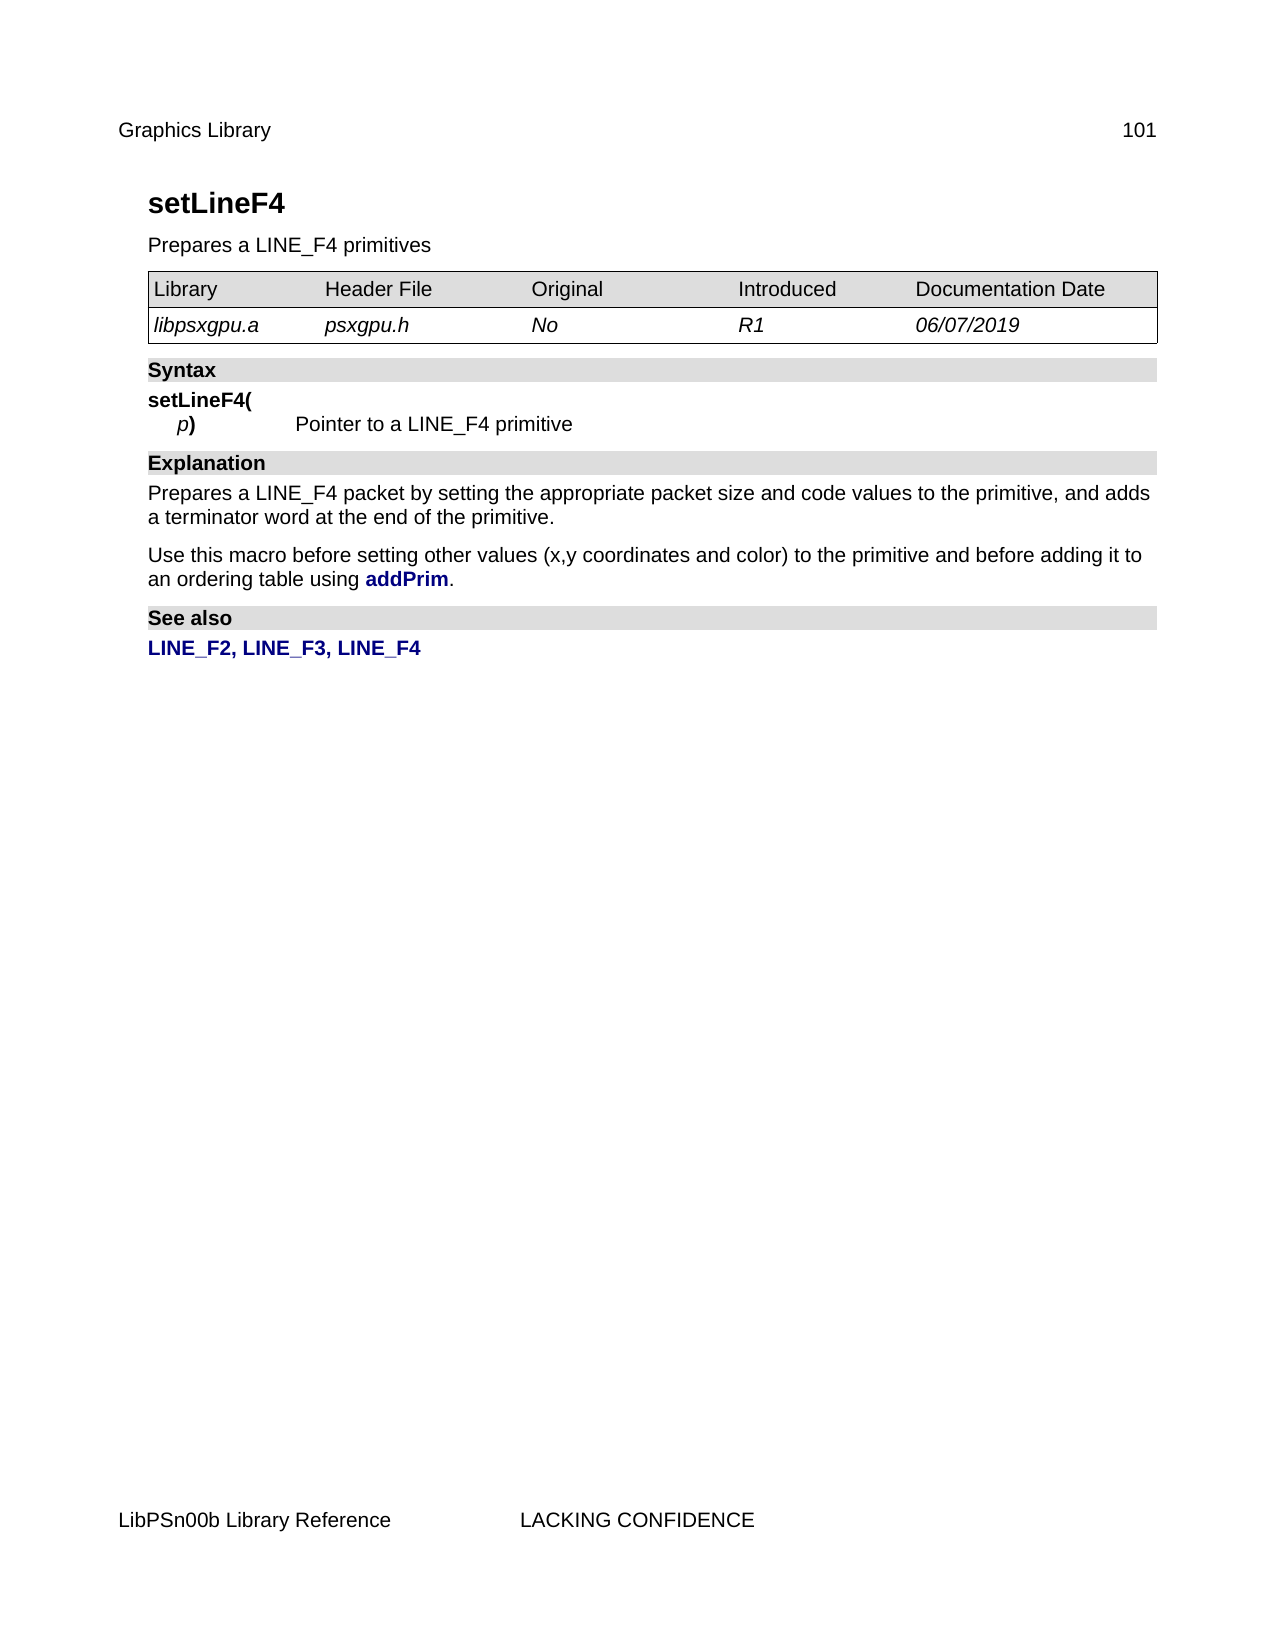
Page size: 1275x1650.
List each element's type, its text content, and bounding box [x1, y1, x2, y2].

text LINE_F2, LINE_F3, LINE_F4 [148, 636, 1157, 660]
subtitle Explanation [148, 451, 1157, 475]
text p) Pointer to a LINE_F4 primitive [148, 412, 1157, 436]
subtitle See also [148, 606, 1157, 630]
text Use this macro before setting other values (x,y coordinates and color) to the primitive and before adding it to an ordering table using addPrim. [148, 543, 1157, 591]
text Prepares a LINE_F4 packet by setting the appropriate packet size and code values to the primitive, and adds a terminator word at the end of the primitive. [148, 481, 1157, 528]
text Library Header File Original Introduced Documentation Date [149, 272, 1157, 307]
text libpsxgpu.a psxgpu.h No R1 06/07/2019 [149, 308, 1157, 343]
text setLineF4( [148, 388, 1157, 412]
subtitle setLineF4 [148, 186, 1157, 220]
text Prepares a LINE_F4 primitives [148, 232, 1157, 256]
subtitle Syntax [148, 358, 1157, 382]
